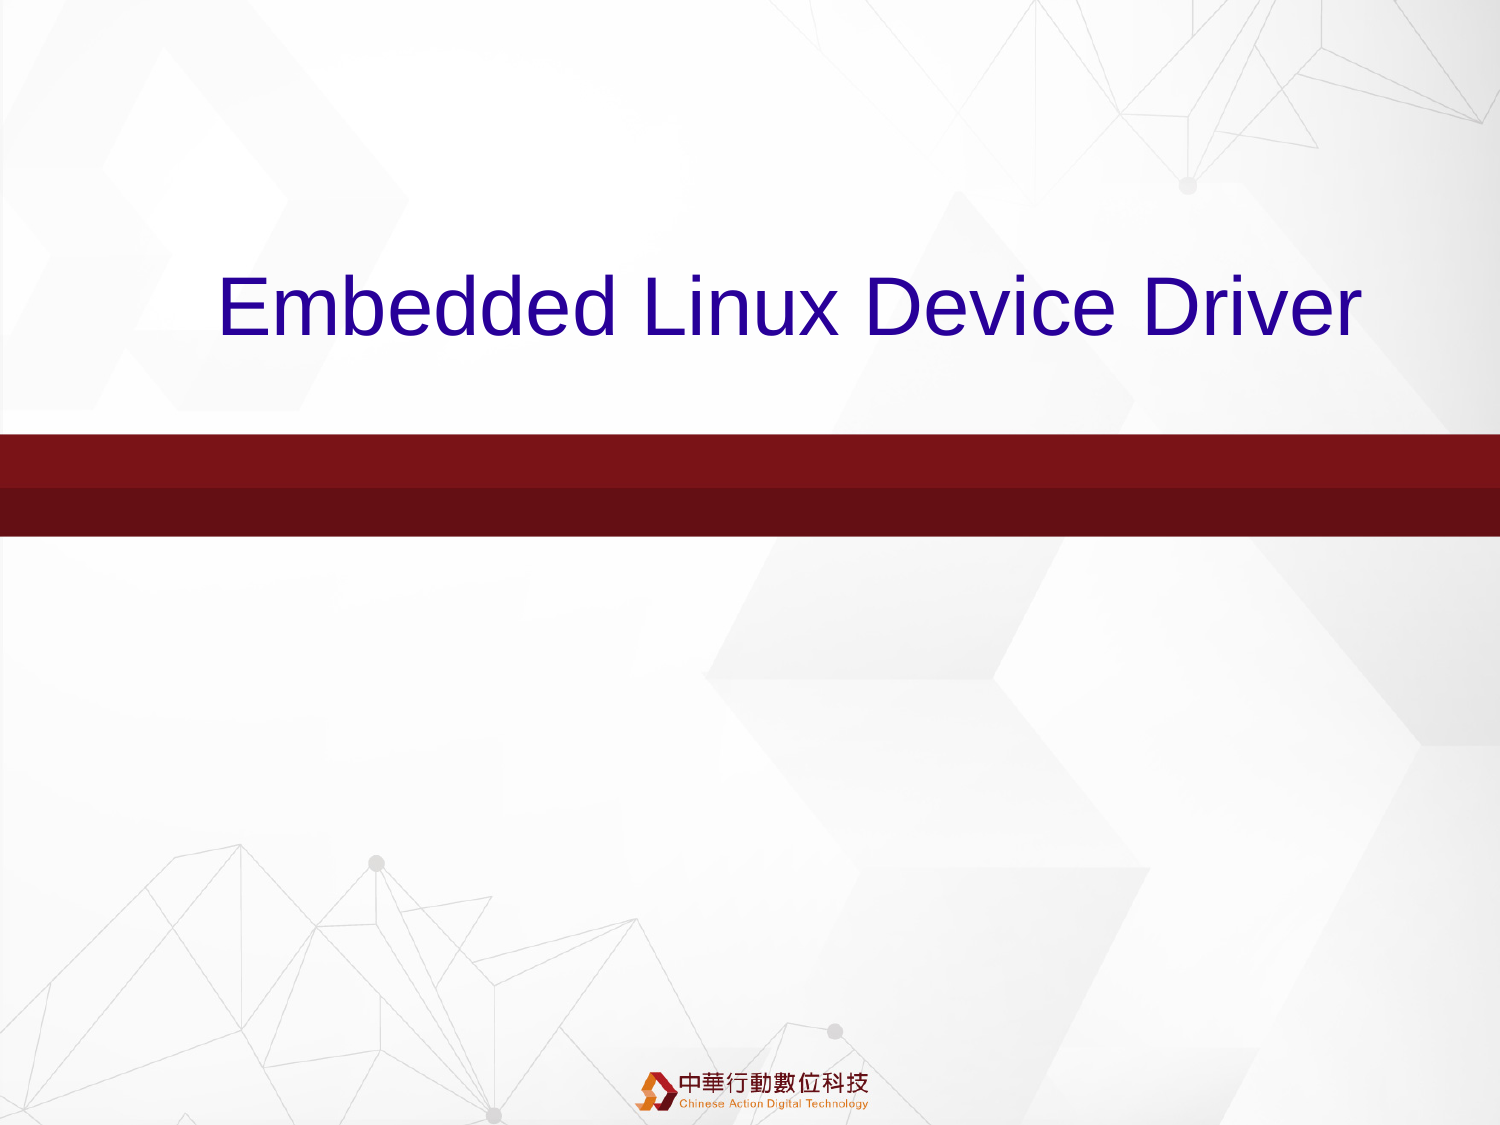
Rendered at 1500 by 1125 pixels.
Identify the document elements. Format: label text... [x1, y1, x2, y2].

title Embedded Linux Device Driver [149, 244, 1401, 532]
picture [0, 0, 1500, 1125]
